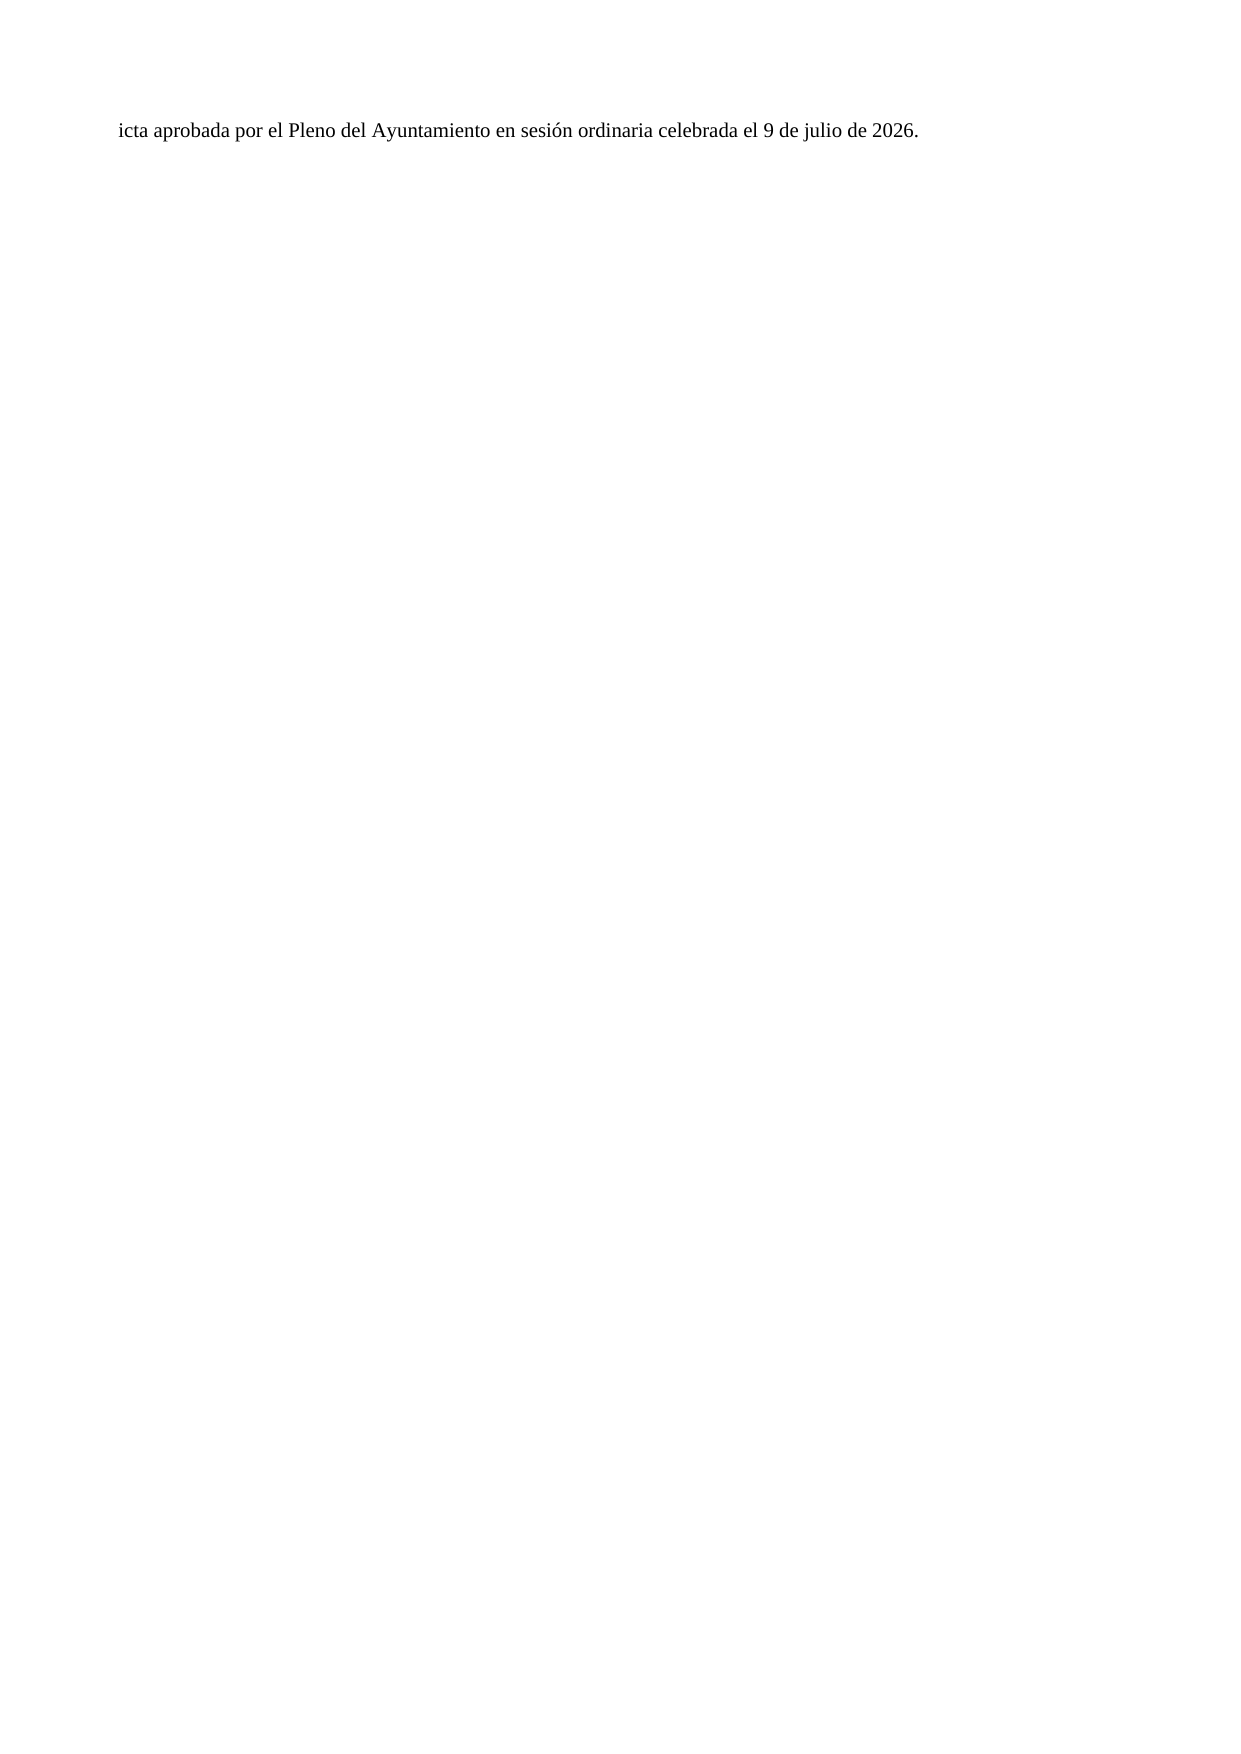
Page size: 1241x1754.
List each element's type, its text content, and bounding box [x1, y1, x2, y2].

text cta aprobada por el Pleno del Ayuntamiento en sesión ordinaria celebrada el 9 de julio de 2026. [118, 118, 1122, 142]
